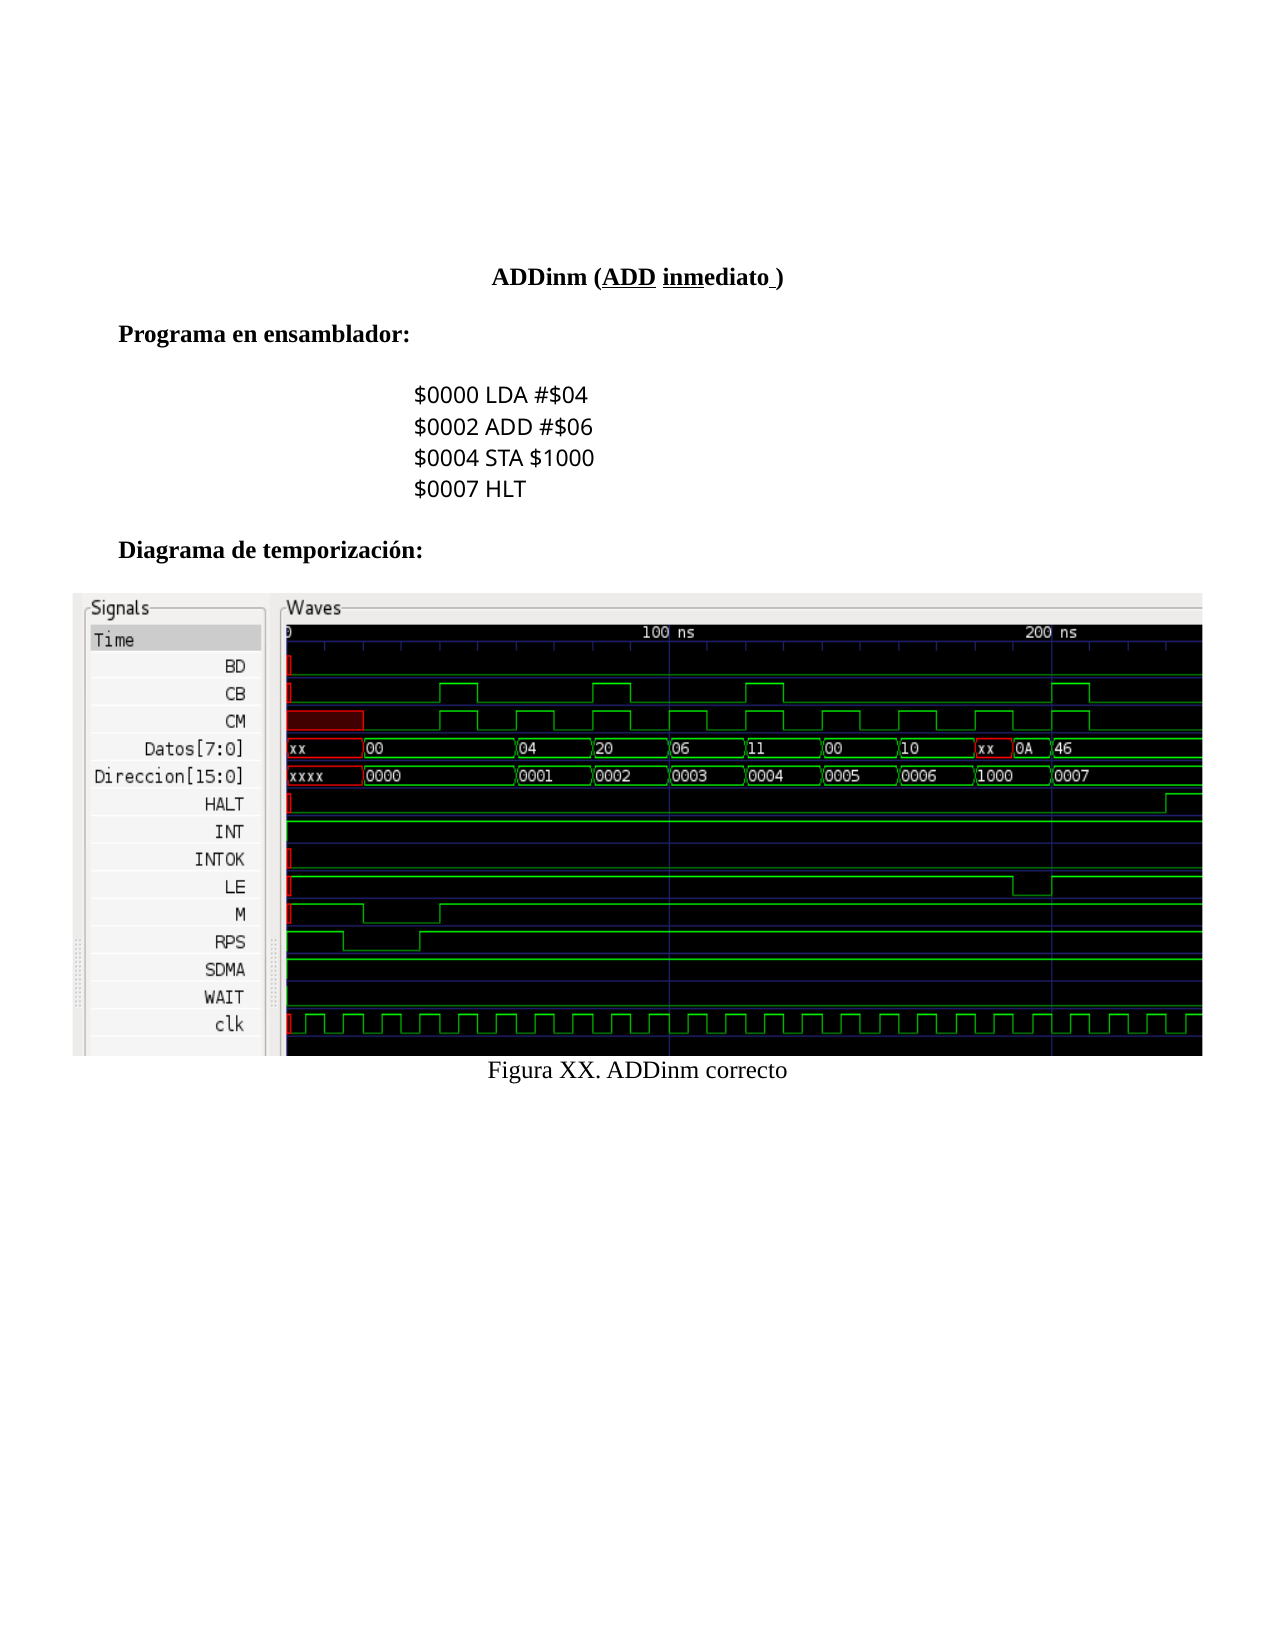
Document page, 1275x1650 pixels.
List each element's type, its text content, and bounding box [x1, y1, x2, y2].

text Diagrama de temporización: [118, 536, 1157, 564]
text $0004 STA $1000 [118, 442, 1157, 473]
picture [72, 593, 1203, 1056]
text $0002 ADD #$06 [118, 411, 1157, 442]
text $0000 LDA #$04 [118, 379, 1157, 411]
text Figura XX. ADDinm correcto [118, 1056, 1157, 1084]
text Programa en ensamblador: [118, 319, 1157, 348]
text $0007 HLT [118, 473, 1157, 504]
text ADDinm (ADD inmediato ) [118, 262, 1157, 291]
